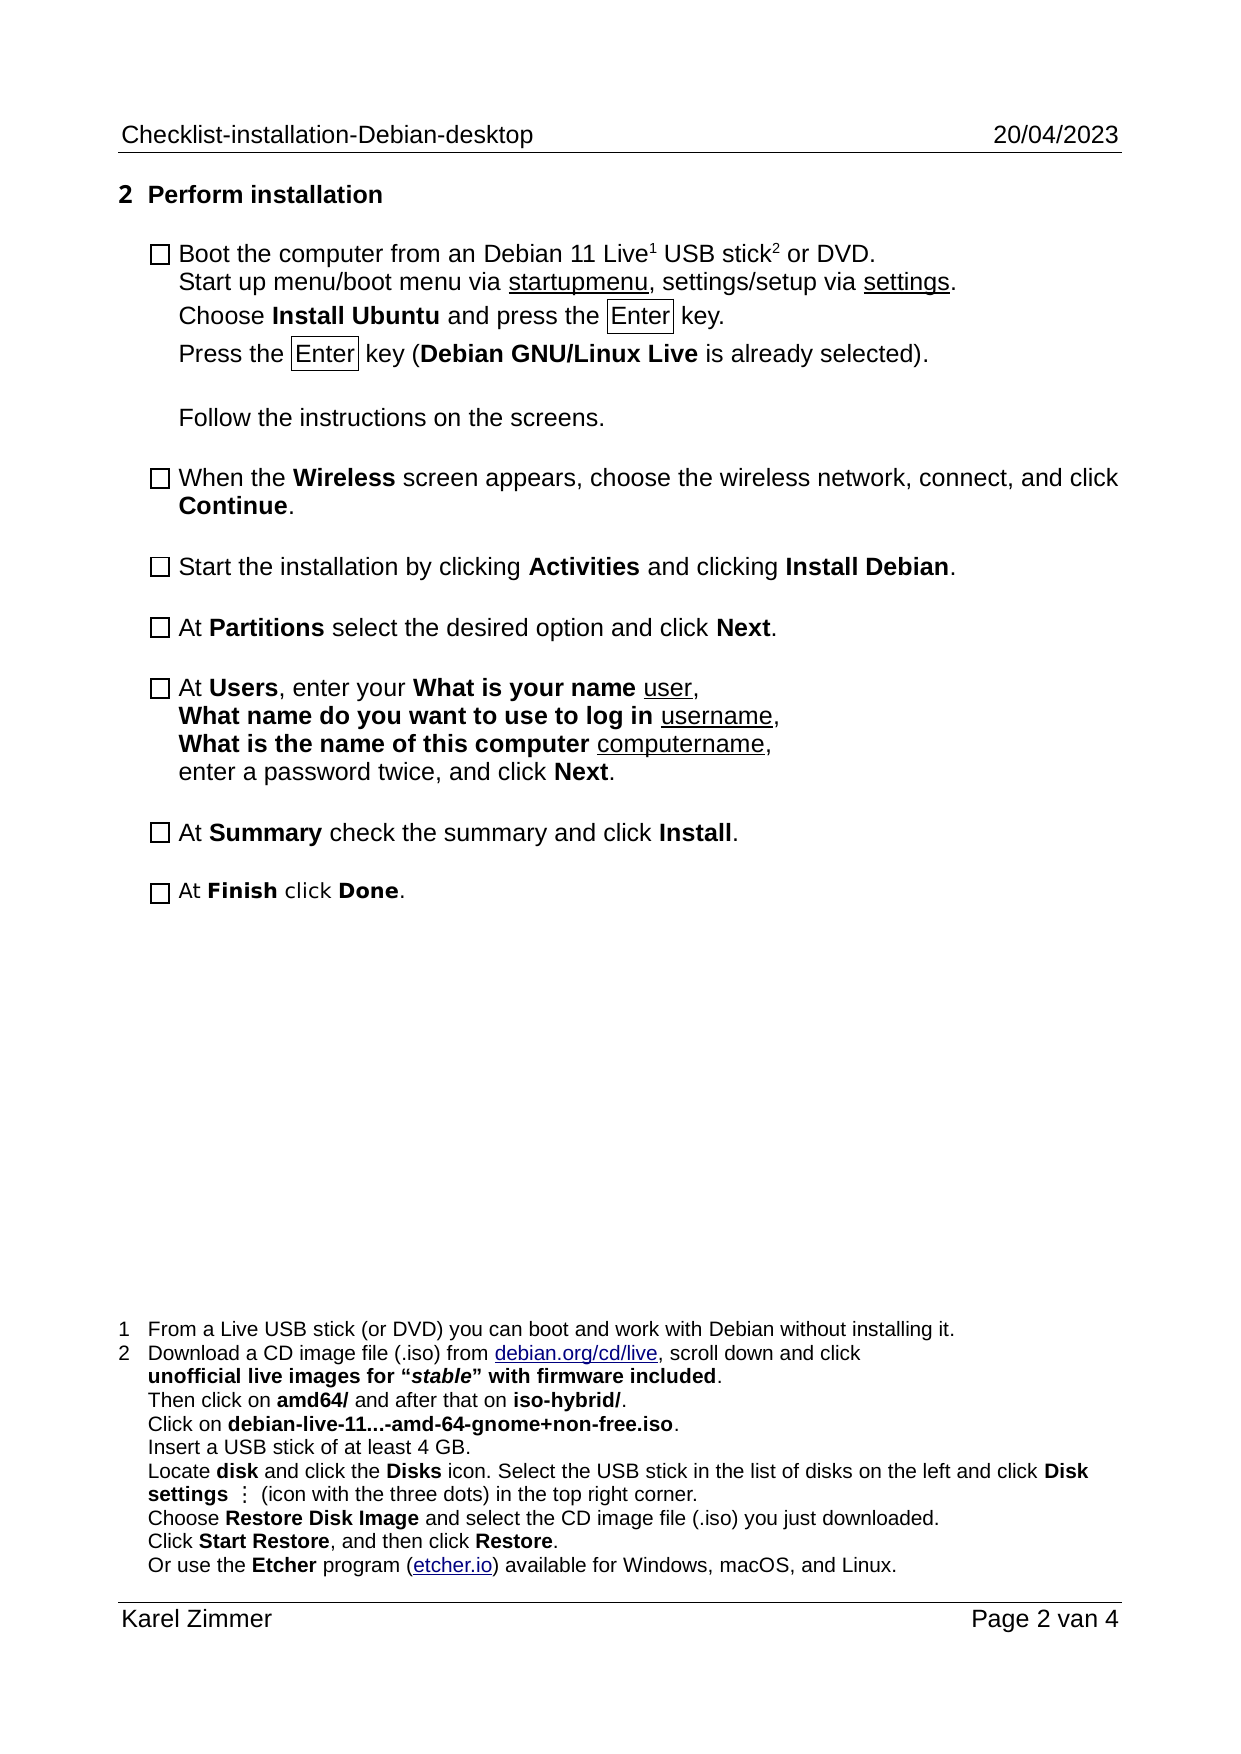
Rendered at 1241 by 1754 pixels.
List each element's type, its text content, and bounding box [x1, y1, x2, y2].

table_cell At Users, enter your What is your name USER, What name do you want to use to log in USERname, What is the name of this computer computername, enter a password twice, and click Next. [177, 673, 1121, 787]
table_header [141, 239, 177, 297]
table_cell [141, 335, 177, 372]
table_cell When the Wireless screen appears, choose the wireless network, connect, and click Continue. [177, 463, 1121, 521]
list Perform installation [118, 177, 1122, 211]
table_cell [141, 433, 177, 463]
table_cell [141, 643, 177, 673]
table_cell [141, 673, 177, 787]
table_cell Start the installation by clicking Activities and clicking Install Debian. [177, 552, 1121, 582]
table_cell [141, 582, 177, 612]
table_cell [177, 582, 1121, 612]
table_cell [141, 788, 177, 818]
table_cell [141, 298, 177, 335]
table_cell At Partitions select the desired option and click Next. [177, 613, 1121, 643]
table_cell [177, 643, 1121, 673]
table_cell [177, 433, 1121, 463]
table_cell [141, 878, 177, 909]
table_cell [177, 788, 1121, 818]
table_cell [177, 372, 1121, 402]
table_cell [141, 463, 177, 521]
table_cell At Finish click Done. [177, 878, 1121, 909]
table_cell [141, 521, 177, 552]
table_header Boot the computer from an Debian 11 Live USB stick or DVD. Start up menu/boot menu via STARTupMEnU, settings/setup via SETTINGS. [177, 239, 1121, 297]
table_cell [177, 521, 1121, 552]
table_cell [141, 848, 177, 878]
table_cell Press the Enter key (Debian GNU/Linux Live is already selected). [177, 335, 1121, 372]
table_cell Choose Install Ubuntu and press the Enter key. [177, 298, 1121, 335]
table_cell Follow the instructions on the screens. [177, 403, 1121, 433]
table_cell [177, 848, 1121, 878]
table_cell [141, 613, 177, 643]
table_cell [141, 403, 177, 433]
table_cell [141, 818, 177, 848]
table_cell [141, 372, 177, 402]
table_cell At Summary check the summary and click Install. [177, 818, 1121, 848]
table_cell [141, 552, 177, 582]
